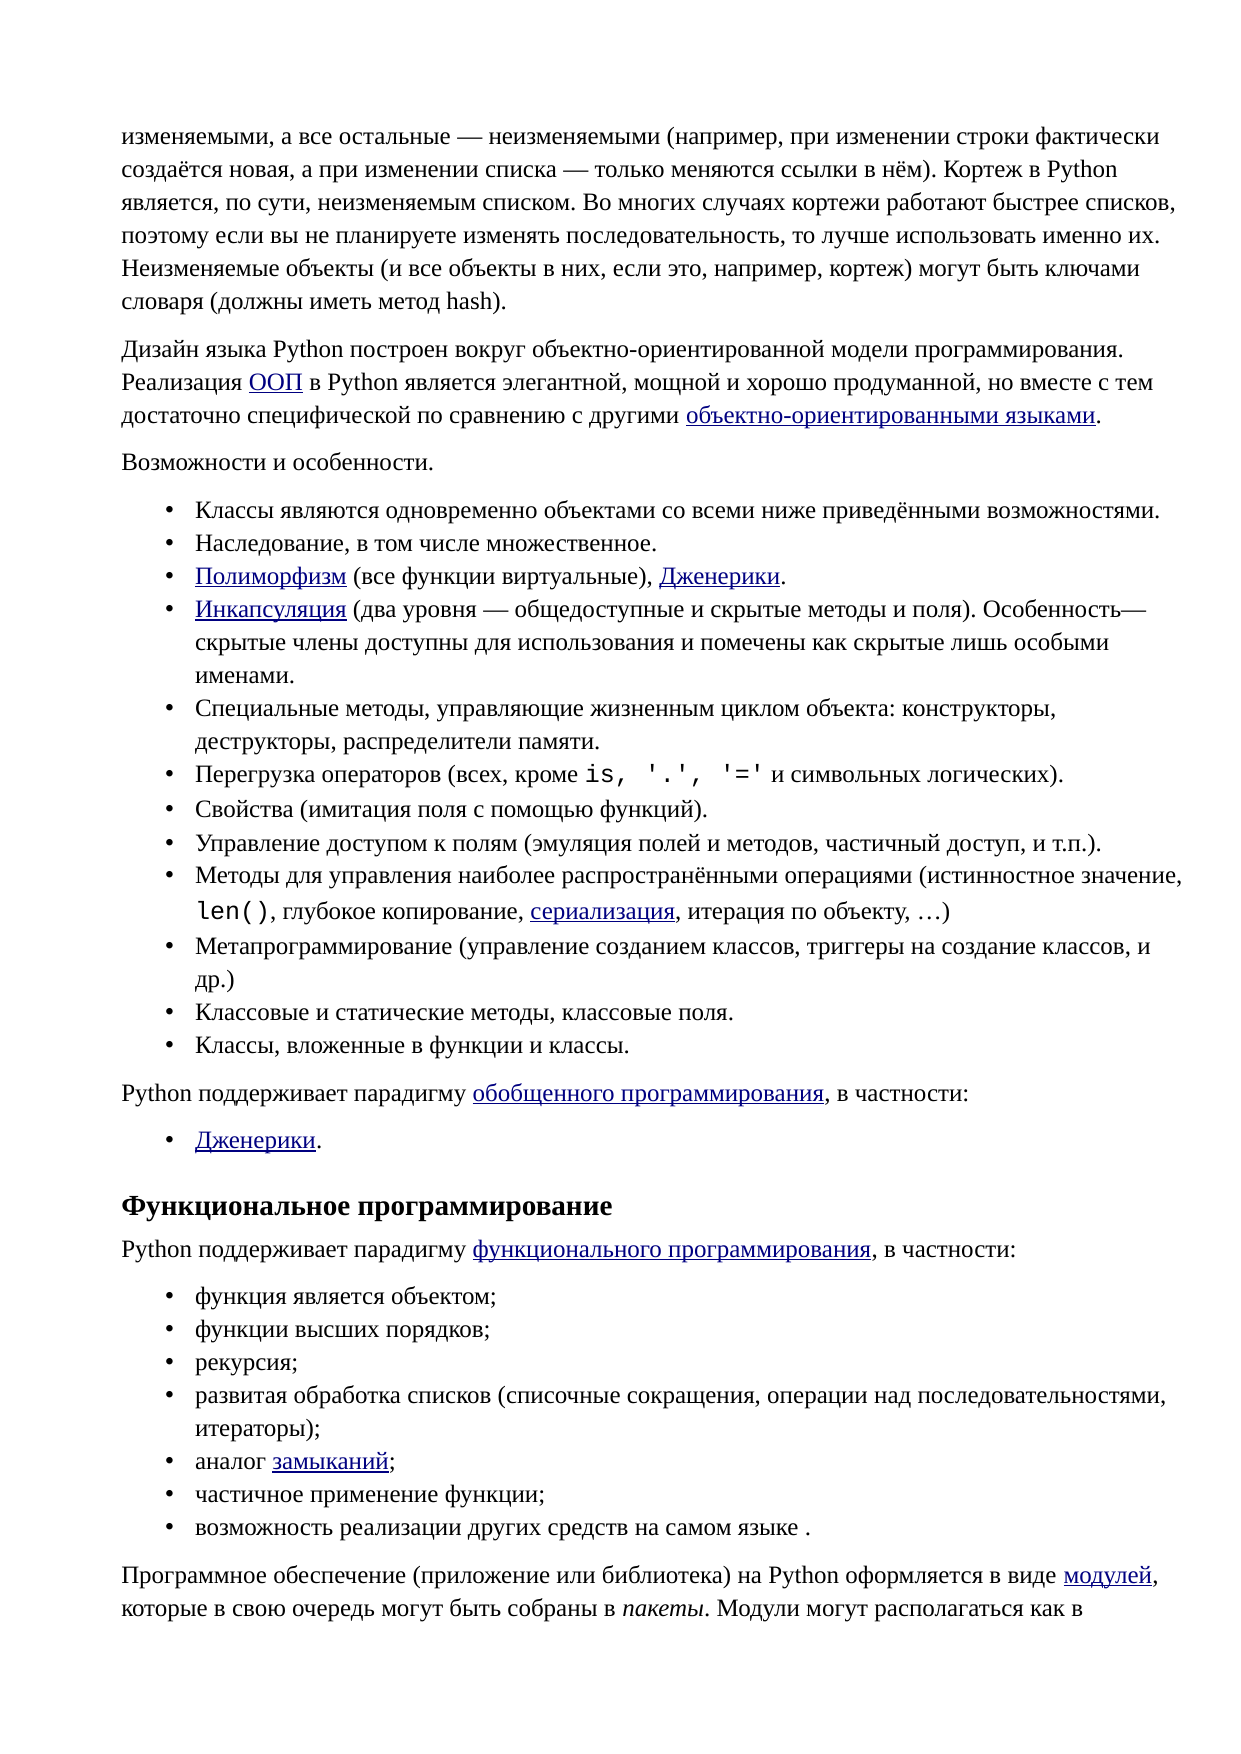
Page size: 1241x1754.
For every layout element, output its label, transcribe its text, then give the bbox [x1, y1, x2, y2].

table_header изменяемыми, а все остальные — неизменяемыми (например, при изменении строки фактически создаётся новая, а при изменении списка — только меняются ссылки в нём). Кортеж в Python является, по сути, неизменяемым списком. Во многих случаях кортежи работают быстрее списков, поэтому если вы не планируете изменять последовательность, то лучше использовать именно их. Неизменяемые объекты (и все объекты в них, если это, например, кортеж) могут быть ключами словаря (должны иметь метод hash). Дизайн языка Python построен вокруг объектно-ориентированной модели программирования. Реализация ООП в Python является элегантной, мощной и хорошо продуманной, но вместе с тем достаточно специфической по сравнению с другими объектно-ориентированными языками. Возможности и особенности. Классы являются одновременно объектами со всеми ниже приведёнными возможностями. Наследование, в том числе множественное. Полиморфизм (все функции виртуальные), Дженерики. Инкапсуляция (два уровня — общедоступные и скрытые методы и поля). Особенность— скрытые члены доступны для использования и помечены как скрытые лишь особыми именами. Специальные методы, управляющие жизненным циклом объекта: конструкторы, деструкторы, распределители памяти. Перегрузка операторов (всех, кроме is, '.', '=' и символьных логических). Свойства (имитация поля с помощью функций). Управление доступом к полям (эмуляция полей и методов, частичный доступ, и т.п.). Методы для управления наиболее распространёнными операциями (истинностное значение, len(), глубокое копирование, сериализация, итерация по объекту, …) Метапрограммирование (управление созданием классов, триггеры на создание классов, и др.) Классовые и статические методы, классовые поля. Классы, вложенные в функции и классы. Python поддерживает парадигму обобщенного программирования, в частности: Дженерики. Функциональное программирование Python поддерживает парадигму функционального программирования, в частности: функция является объектом; функции высших порядков; рекурсия; развитая обработка списков (списочные сокращения, операции над последовательностями, итераторы); аналог замыканий; частичное применение функции; возможность реализации других средств на самом языке . Программное обеспечение (приложение или библиотека) на Python оформляется в виде модулей, которые в свою очередь могут быть собраны в пакеты. Модули могут располагаться как в [118, 118, 1199, 1625]
